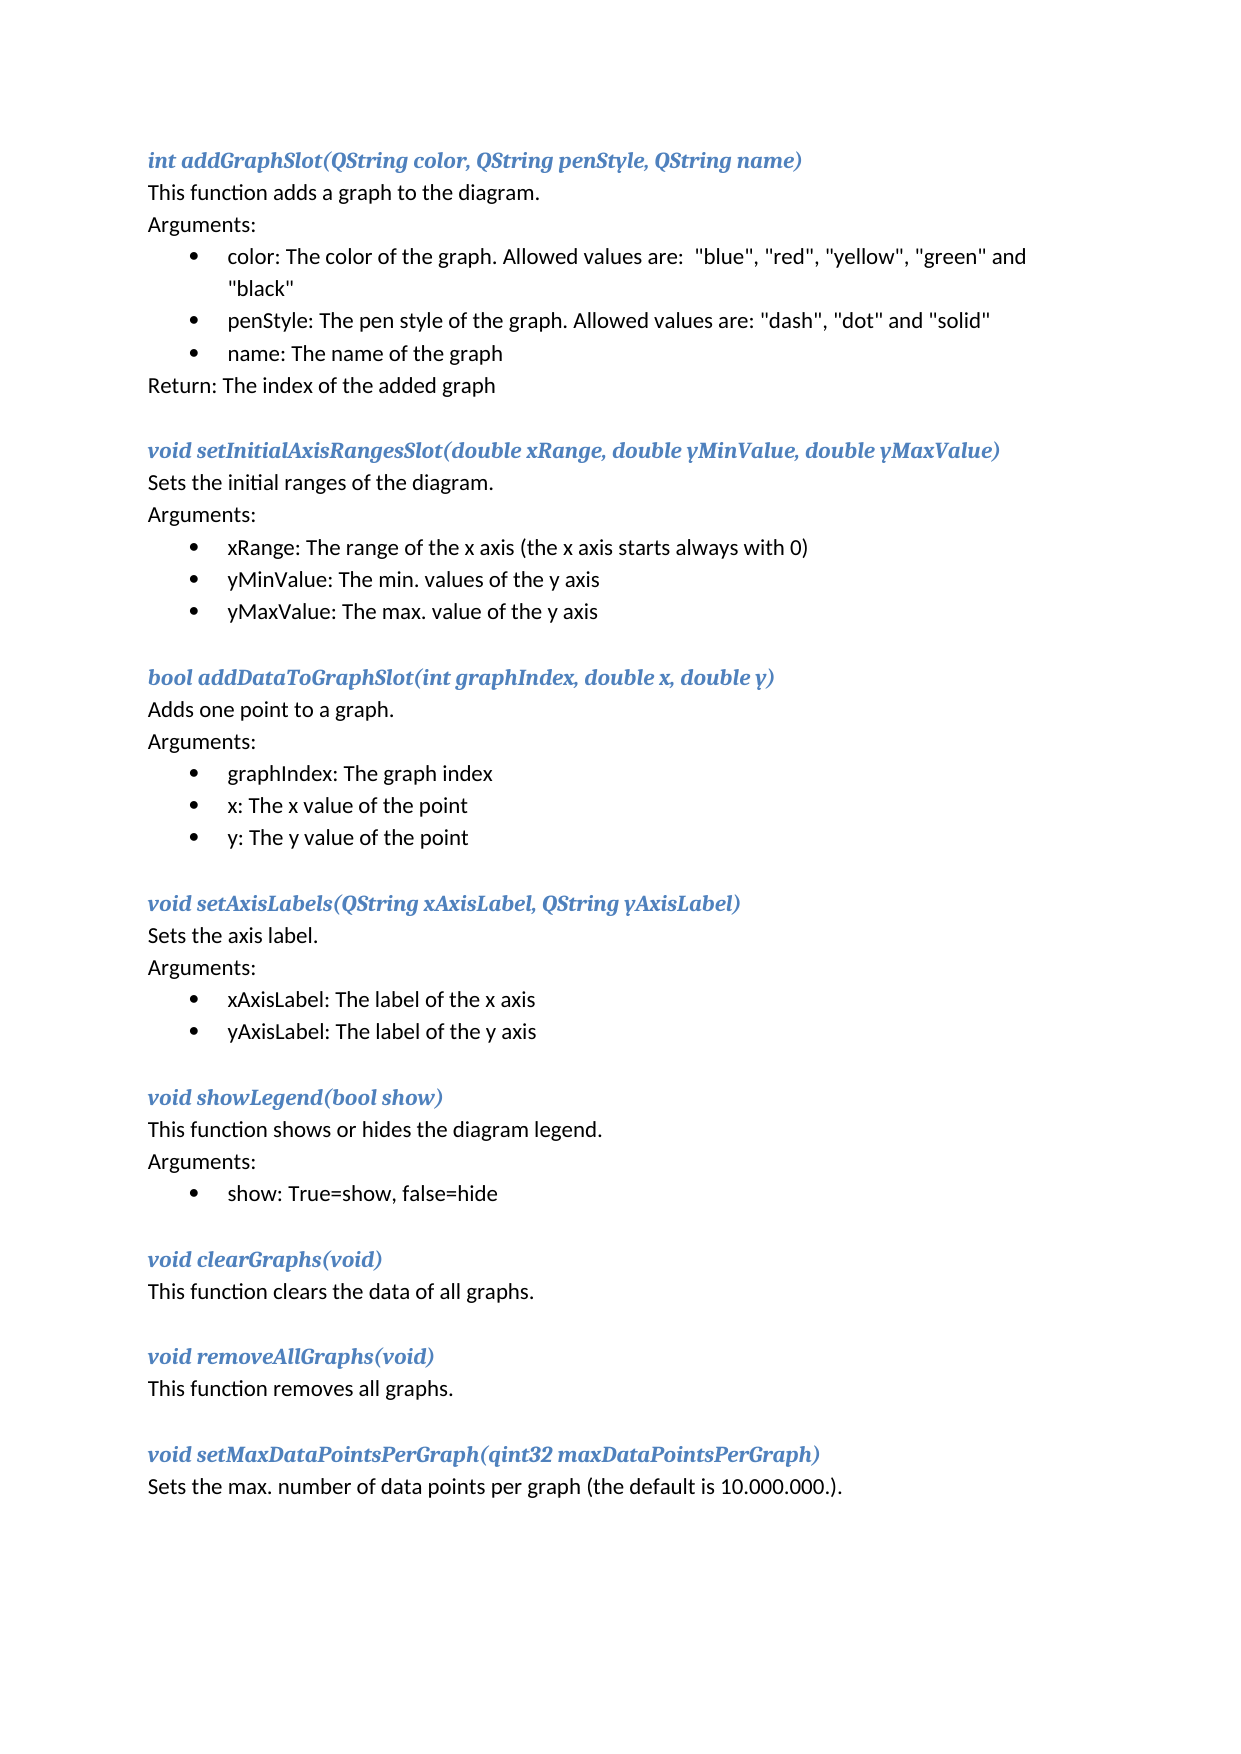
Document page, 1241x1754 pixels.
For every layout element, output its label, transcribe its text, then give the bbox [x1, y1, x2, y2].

text Sets the max. number of data points per graph (the default is 10.000.000.). [148, 1472, 1093, 1500]
text This function adds a graph to the diagram. [148, 178, 1093, 206]
list graphIndex: The graph index [190, 759, 1093, 787]
subtitle void showLegend(bool show) [148, 1085, 1093, 1111]
subtitle void removeAllGraphs(void) [148, 1344, 1093, 1371]
text Arguments: [148, 501, 1093, 529]
list xAxisLabel: The label of the x axis [190, 985, 1093, 1013]
text Sets the initial ranges of the diagram. [148, 468, 1093, 496]
subtitle void setAxisLabels(QString xAxisLabel, QString yAxisLabel) [148, 891, 1093, 917]
list x: The x value of the point [190, 791, 1093, 819]
text Arguments: [148, 727, 1093, 755]
text This function clears the data of all graphs. [148, 1277, 1093, 1305]
list yMinValue: The min. values of the y axis [190, 565, 1093, 593]
list y: The y value of the point [190, 823, 1093, 851]
list color: The color of the graph. Allowed values are: "blue", "red", "yellow", "green" and "black" [190, 242, 1093, 302]
text Adds one point to a graph. [148, 695, 1093, 723]
text This function removes all graphs. [148, 1374, 1093, 1402]
list yMaxValue: The max. value of the y axis [190, 597, 1093, 625]
text This function shows or hides the diagram legend. [148, 1115, 1093, 1143]
text Return: The index of the added graph [148, 371, 1093, 399]
text Arguments: [148, 1147, 1093, 1175]
list name: The name of the graph [190, 339, 1093, 367]
subtitle void setInitialAxisRangesSlot(double xRange, double yMinValue, double yMaxValue) [148, 438, 1093, 464]
subtitle void setMaxDataPointsPerGraph(qint32 maxDataPointsPerGraph) [148, 1442, 1093, 1468]
text Arguments: [148, 210, 1093, 238]
list xRange: The range of the x axis (the x axis starts always with 0) [190, 533, 1093, 561]
subtitle int addGraphSlot(QString color, QString penStyle, QString name) [148, 148, 1093, 174]
list yAxisLabel: The label of the y axis [190, 1017, 1093, 1046]
subtitle void clearGraphs(void) [148, 1247, 1093, 1273]
list show: True=show, false=hide [190, 1179, 1093, 1207]
text Sets the axis label. [148, 921, 1093, 949]
subtitle bool addDataToGraphSlot(int graphIndex, double x, double y) [148, 664, 1093, 691]
list penStyle: The pen style of the graph. Allowed values are: "dash", "dot" and "solid" [190, 307, 1093, 334]
text Arguments: [148, 953, 1093, 981]
